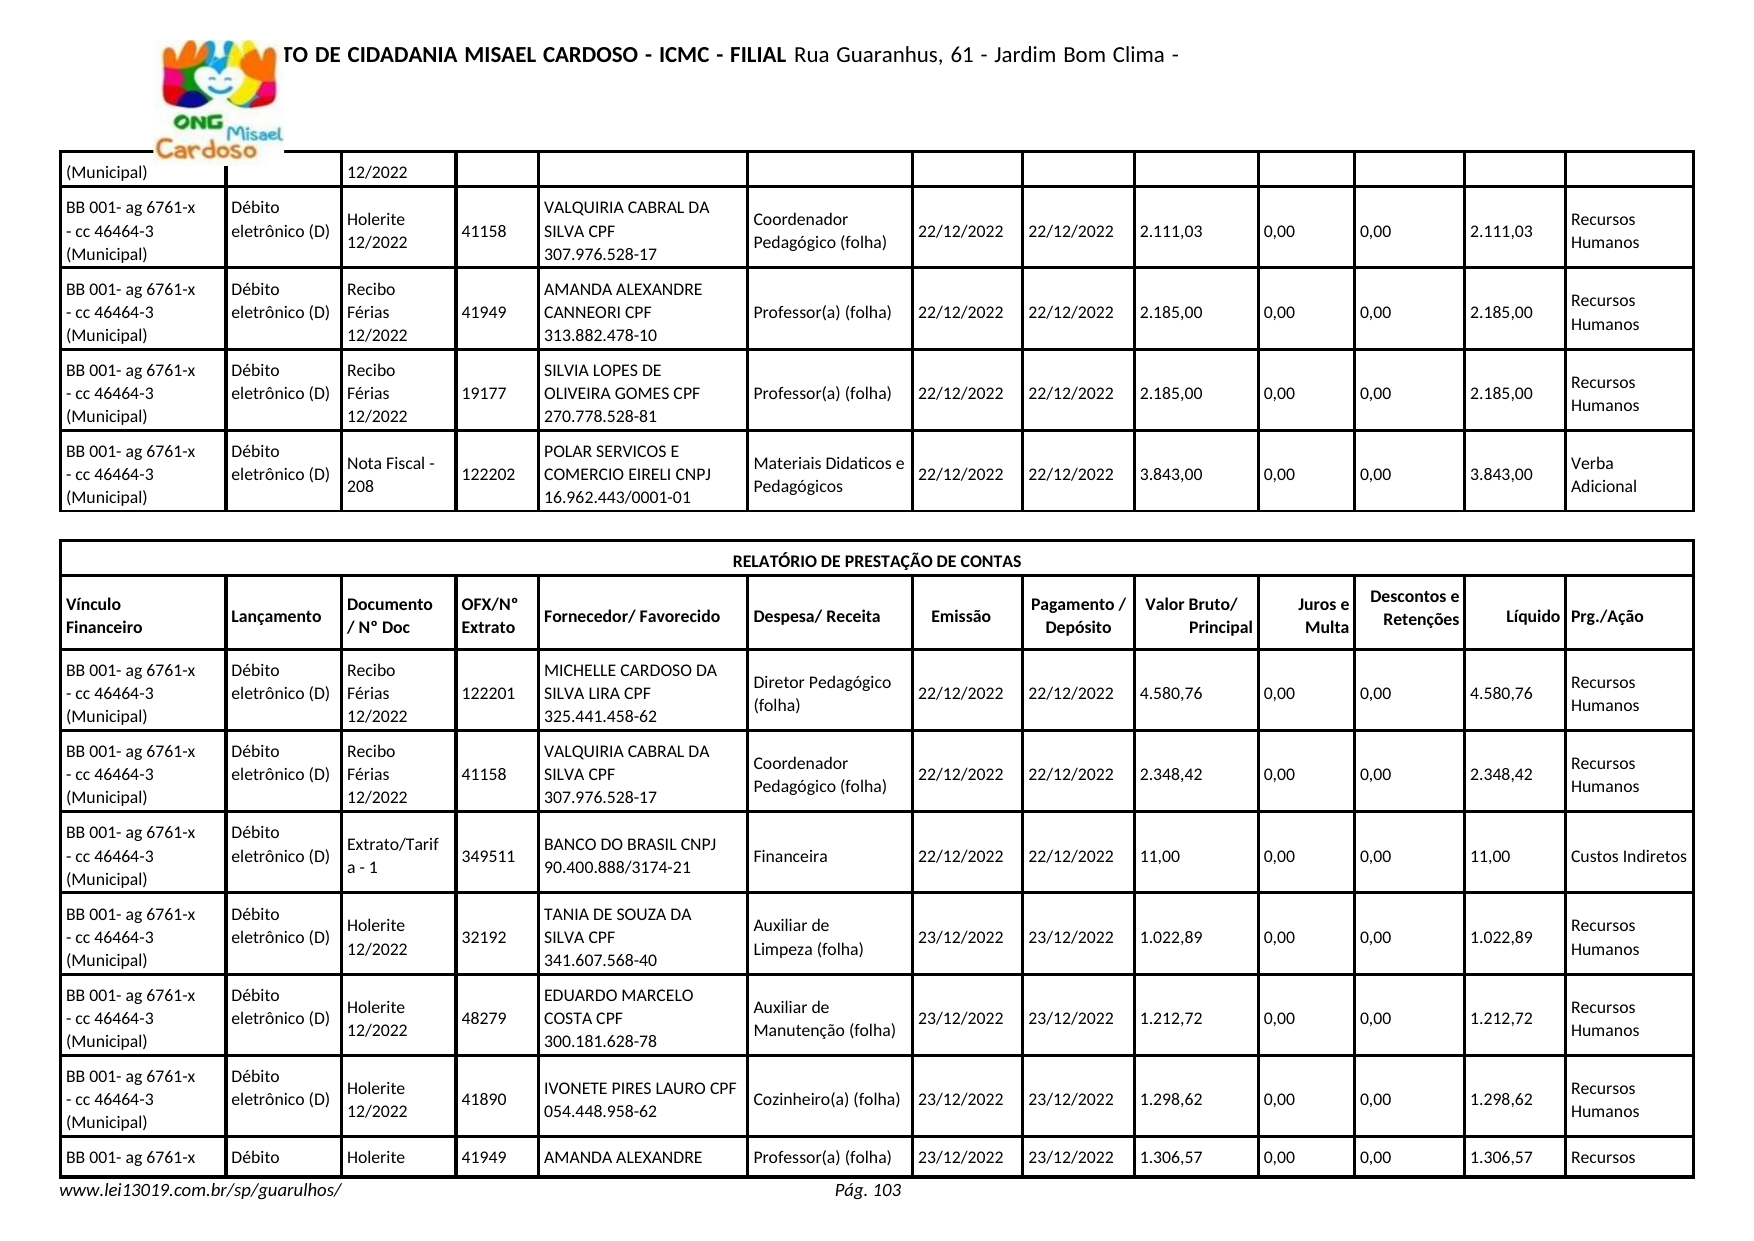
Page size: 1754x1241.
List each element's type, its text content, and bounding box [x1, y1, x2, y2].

table_cell Holerite 12/2022 [343, 976, 454, 1054]
table_cell Débito eletrônico (D) [228, 351, 340, 429]
table_cell POLAR SERVICOS E COMERCIO EIRELI CNPJ 16.962.443/0001-01 [540, 432, 746, 510]
table_cell 1.306,57 [1136, 1138, 1257, 1175]
table_cell 0,00 [1356, 1138, 1463, 1175]
table_cell AMANDA ALEXANDRE [540, 1138, 746, 1175]
table_cell Diretor Pedagógico (folha) [749, 651, 911, 729]
table_cell 1.298,62 [1466, 1057, 1564, 1135]
table_cell [1567, 153, 1692, 185]
table_cell 0,00 [1356, 432, 1463, 510]
table_cell Lançamento [228, 577, 340, 647]
table_cell 0,00 [1356, 894, 1463, 972]
table_cell Recibo Férias 12/2022 [343, 351, 454, 429]
table_cell Coordenador Pedagógico (folha) [749, 188, 911, 266]
table_header RELATÓRIO DE PRESTAÇÃO DE CONTAS [62, 542, 1692, 574]
table_cell BB 001- ag 6761-x - cc 46464-3 (Municipal) [62, 1057, 224, 1135]
table_cell 0,00 [1356, 1057, 1463, 1135]
table_cell 3.843,00 [1136, 432, 1257, 510]
table_cell 3.843,00 [1466, 432, 1564, 510]
table_cell 23/12/2022 [1024, 976, 1133, 1054]
table_cell 22/12/2022 [914, 269, 1021, 347]
table_cell 0,00 [1356, 976, 1463, 1054]
table_cell Auxiliar de Manutenção (folha) [749, 976, 911, 1054]
table_cell Juros e Multa [1260, 577, 1353, 647]
table_cell 1.022,89 [1136, 894, 1257, 972]
table_cell Recursos Humanos [1567, 651, 1692, 729]
table_cell Recibo Férias 12/2022 [343, 651, 454, 729]
table_cell 0,00 [1356, 732, 1463, 810]
table_cell MICHELLE CARDOSO DA SILVA LIRA CPF 325.441.458-62 [540, 651, 746, 729]
table_cell 41949 [458, 269, 537, 347]
table_cell 22/12/2022 [1024, 732, 1133, 810]
table_cell [1024, 153, 1133, 185]
table_cell 0,00 [1356, 188, 1463, 266]
table_cell 2.348,42 [1136, 732, 1257, 810]
table_cell Professor(a) (folha) [749, 351, 911, 429]
table_cell BB 001- ag 6761-x - cc 46464-3 (Municipal) [62, 976, 224, 1054]
table_cell BB 001- ag 6761-x - cc 46464-3 (Municipal) [62, 894, 224, 972]
table_cell Materiais Didaticos e Pedagógicos [749, 432, 911, 510]
table_cell 4.580,76 [1466, 651, 1564, 729]
table_cell 23/12/2022 [1024, 1138, 1133, 1175]
table_cell 0,00 [1260, 269, 1353, 347]
table_cell 41949 [458, 1138, 537, 1175]
table_cell Recursos Humanos [1567, 1057, 1692, 1135]
table_cell 2.111,03 [1466, 188, 1564, 266]
table_cell Valor Bruto/ Principal [1136, 577, 1257, 647]
table_cell Débito eletrônico (D) [228, 732, 340, 810]
table_cell [228, 153, 340, 185]
table_cell 22/12/2022 [914, 351, 1021, 429]
table_cell BB 001- ag 6761-x - cc 46464-3 (Municipal) [62, 188, 224, 266]
table_cell BB 001- ag 6761-x - cc 46464-3 (Municipal) [62, 269, 224, 347]
table_cell 2.348,42 [1466, 732, 1564, 810]
table_cell Verba Adicional [1567, 432, 1692, 510]
table_cell 48279 [458, 976, 537, 1054]
table_cell 2.185,00 [1466, 351, 1564, 429]
table_cell BB 001- ag 6761-x - cc 46464-3 (Municipal) [62, 813, 224, 891]
table_cell Holerite 12/2022 [343, 1057, 454, 1135]
table_cell 4.580,76 [1136, 651, 1257, 729]
table_cell 11,00 [1466, 813, 1564, 891]
table_cell [749, 153, 911, 185]
table_cell 11,00 [1136, 813, 1257, 891]
table_cell 23/12/2022 [914, 1057, 1021, 1135]
table_cell 0,00 [1260, 351, 1353, 429]
table_cell Prg./Ação [1567, 577, 1692, 647]
table_cell OFX/Nº Extrato [458, 577, 537, 647]
table_cell Fornecedor/ Favorecido [540, 577, 746, 647]
table_cell Débito eletrônico (D) [228, 269, 340, 347]
table_cell Custos Indiretos [1567, 813, 1692, 891]
table_cell Líquido [1466, 577, 1564, 647]
table_cell 0,00 [1260, 894, 1353, 972]
table_cell Auxiliar de Limpeza (folha) [749, 894, 911, 972]
table_cell TANIA DE SOUZA DA SILVA CPF 341.607.568-40 [540, 894, 746, 972]
table_cell 1.306,57 [1466, 1138, 1564, 1175]
table_cell 32192 [458, 894, 537, 972]
table_cell 2.185,00 [1136, 269, 1257, 347]
table_cell Pagamento / Depósito [1024, 577, 1133, 647]
table_cell EDUARDO MARCELO COSTA CPF 300.181.628-78 [540, 976, 746, 1054]
table_cell Recursos [1567, 1138, 1692, 1175]
table_cell [1356, 153, 1463, 185]
table_cell 1.212,72 [1466, 976, 1564, 1054]
table_cell BB 001- ag 6761-x - cc 46464-3 (Municipal) [62, 351, 224, 429]
table_cell 0,00 [1260, 188, 1353, 266]
table_cell 0,00 [1260, 732, 1353, 810]
table_cell 0,00 [1356, 351, 1463, 429]
table_cell 41890 [458, 1057, 537, 1135]
table_cell 22/12/2022 [1024, 188, 1133, 266]
table_cell Débito eletrônico (D) [228, 976, 340, 1054]
table_cell 23/12/2022 [1024, 894, 1133, 972]
table_cell 349511 [458, 813, 537, 891]
table_cell 1.212,72 [1136, 976, 1257, 1054]
table_cell AMANDA ALEXANDRE CANNEORI CPF 313.882.478-10 [540, 269, 746, 347]
table_cell BB 001- ag 6761-x - cc 46464-3 (Municipal) [62, 732, 224, 810]
table_cell Extrato/Tarif a - 1 [343, 813, 454, 891]
table_cell Coordenador Pedagógico (folha) [749, 732, 911, 810]
table_cell [1466, 153, 1564, 185]
table_cell Vínculo Financeiro [62, 577, 224, 647]
table_cell 0,00 [1260, 976, 1353, 1054]
table_cell 12/2022 [343, 153, 454, 185]
table_cell Recibo Férias 12/2022 [343, 269, 454, 347]
table_cell Recursos Humanos [1567, 351, 1692, 429]
table_cell Débito eletrônico (D) [228, 894, 340, 972]
table_cell Financeira [749, 813, 911, 891]
table_cell 41158 [458, 188, 537, 266]
table_cell 0,00 [1260, 651, 1353, 729]
table_cell 2.185,00 [1136, 351, 1257, 429]
table_cell 22/12/2022 [1024, 351, 1133, 429]
table_cell Nota Fiscal - 208 [343, 432, 454, 510]
table_cell BANCO DO BRASIL CNPJ 90.400.888/3174-21 [540, 813, 746, 891]
table_cell 0,00 [1260, 1138, 1353, 1175]
table_cell 22/12/2022 [914, 432, 1021, 510]
table_cell [1136, 153, 1257, 185]
table_cell Documento / Nº Doc [343, 577, 454, 647]
table_cell 2.111,03 [1136, 188, 1257, 266]
table_cell 1.298,62 [1136, 1057, 1257, 1135]
table_cell Recursos Humanos [1567, 269, 1692, 347]
table_cell Débito [228, 1138, 340, 1175]
table_cell Recursos Humanos [1567, 732, 1692, 810]
table_cell 22/12/2022 [914, 651, 1021, 729]
table_cell 122201 [458, 651, 537, 729]
table_cell 2.185,00 [1466, 269, 1564, 347]
table_cell Recursos Humanos [1567, 188, 1692, 266]
table_cell 22/12/2022 [914, 732, 1021, 810]
table_cell 23/12/2022 [1024, 1057, 1133, 1135]
table_cell Holerite 12/2022 [343, 188, 454, 266]
table_cell [1260, 153, 1353, 185]
table_cell IVONETE PIRES LAURO CPF 054.448.958-62 [540, 1057, 746, 1135]
table_cell 0,00 [1356, 269, 1463, 347]
table_cell 19177 [458, 351, 537, 429]
table_cell Débito eletrônico (D) [228, 432, 340, 510]
table_cell [458, 153, 537, 185]
table_cell 0,00 [1260, 432, 1353, 510]
table_cell Débito eletrônico (D) [228, 813, 340, 891]
table_cell 41158 [458, 732, 537, 810]
table_cell Recursos Humanos [1567, 894, 1692, 972]
table_cell 23/12/2022 [914, 976, 1021, 1054]
table_cell 0,00 [1260, 1057, 1353, 1135]
table_cell [540, 153, 746, 185]
table_cell SILVIA LOPES DE OLIVEIRA GOMES CPF 270.778.528-81 [540, 351, 746, 429]
table_cell VALQUIRIA CABRAL DA SILVA CPF 307.976.528-17 [540, 188, 746, 266]
table_cell Emissão [914, 577, 1021, 647]
table_cell 23/12/2022 [914, 1138, 1021, 1175]
table_cell Recursos Humanos [1567, 976, 1692, 1054]
table_cell Recibo Férias 12/2022 [343, 732, 454, 810]
table_cell 0,00 [1260, 813, 1353, 891]
table_cell Holerite [343, 1138, 454, 1175]
table_cell 1.022,89 [1466, 894, 1564, 972]
table_cell Professor(a) (folha) [749, 1138, 911, 1175]
table_cell 0,00 [1356, 651, 1463, 729]
table_cell Cozinheiro(a) (folha) [749, 1057, 911, 1135]
table_cell 22/12/2022 [914, 813, 1021, 891]
table_cell BB 001- ag 6761-x - cc 46464-3 (Municipal) [62, 651, 224, 729]
table_cell 22/12/2022 [1024, 269, 1133, 347]
table_cell Despesa/ Receita [749, 577, 911, 647]
table_cell 122202 [458, 432, 537, 510]
table_cell Professor(a) (folha) [749, 269, 911, 347]
table_cell VALQUIRIA CABRAL DA SILVA CPF 307.976.528-17 [540, 732, 746, 810]
table_cell BB 001- ag 6761-x - cc 46464-3 (Municipal) [62, 432, 224, 510]
table_cell Descontos e Retenções [1356, 577, 1463, 647]
table_cell Holerite 12/2022 [343, 894, 454, 972]
table_cell 22/12/2022 [1024, 813, 1133, 891]
table_cell [914, 153, 1021, 185]
table_cell 22/12/2022 [914, 188, 1021, 266]
table_cell 22/12/2022 [1024, 432, 1133, 510]
table_cell Débito eletrônico (D) [228, 651, 340, 729]
table_cell Débito eletrônico (D) [228, 188, 340, 266]
table_cell (Municipal) [62, 153, 224, 185]
table_cell BB 001- ag 6761-x [62, 1138, 224, 1175]
table_cell 22/12/2022 [1024, 651, 1133, 729]
table_cell 0,00 [1356, 813, 1463, 891]
table_cell 23/12/2022 [914, 894, 1021, 972]
table_cell Débito eletrônico (D) [228, 1057, 340, 1135]
